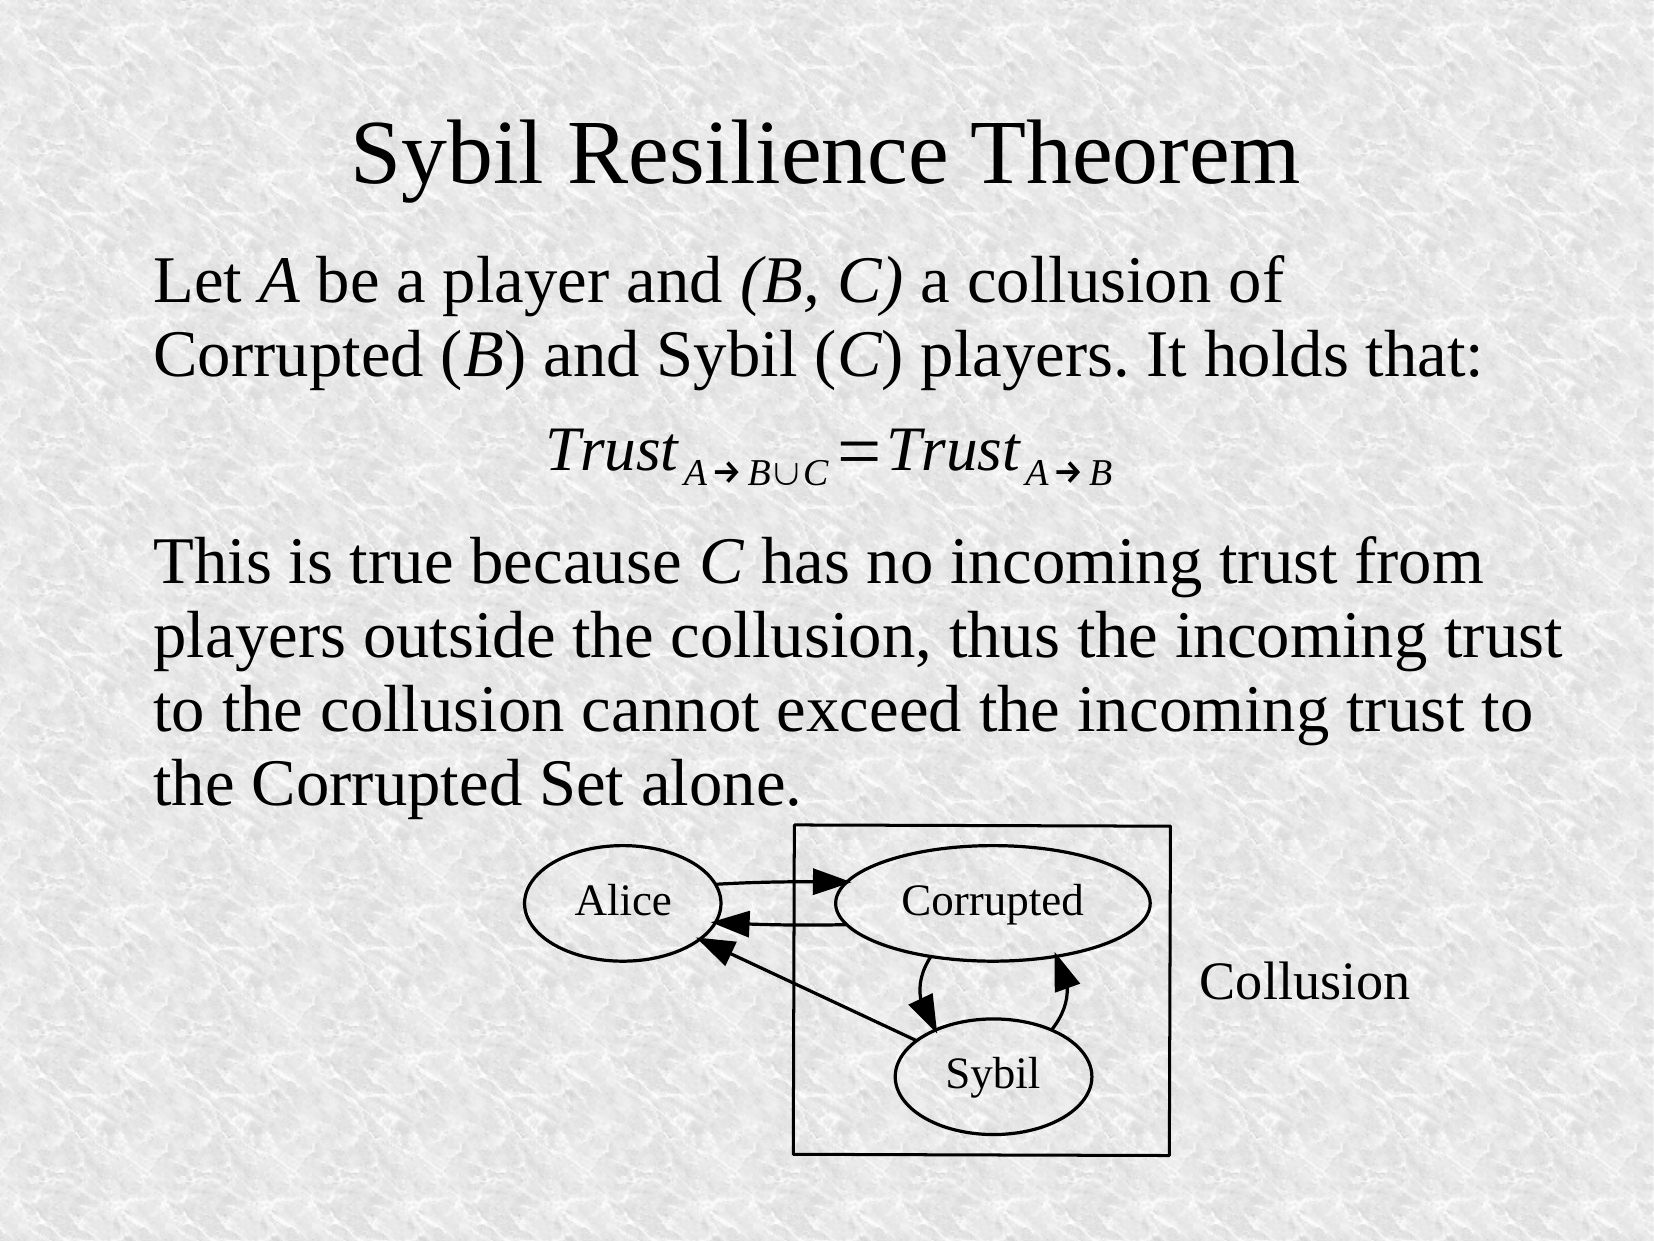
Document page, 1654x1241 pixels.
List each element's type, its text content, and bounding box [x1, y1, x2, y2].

chart [529, 414, 1128, 494]
picture [0, 0, 1654, 1241]
list Let A be a player and (B, C) a collusion of Corrupted (B) and Sybil (C) players. It holds that: This is true because C has no incoming trust from players outside the collusion, thus the incoming trust to the collusion cannot exceed the incoming trust to the Corrupted Set alone. [82, 242, 1571, 963]
text_box Collusion [1185, 944, 1441, 1020]
title Sybil Resilience Theorem [82, 49, 1571, 242]
